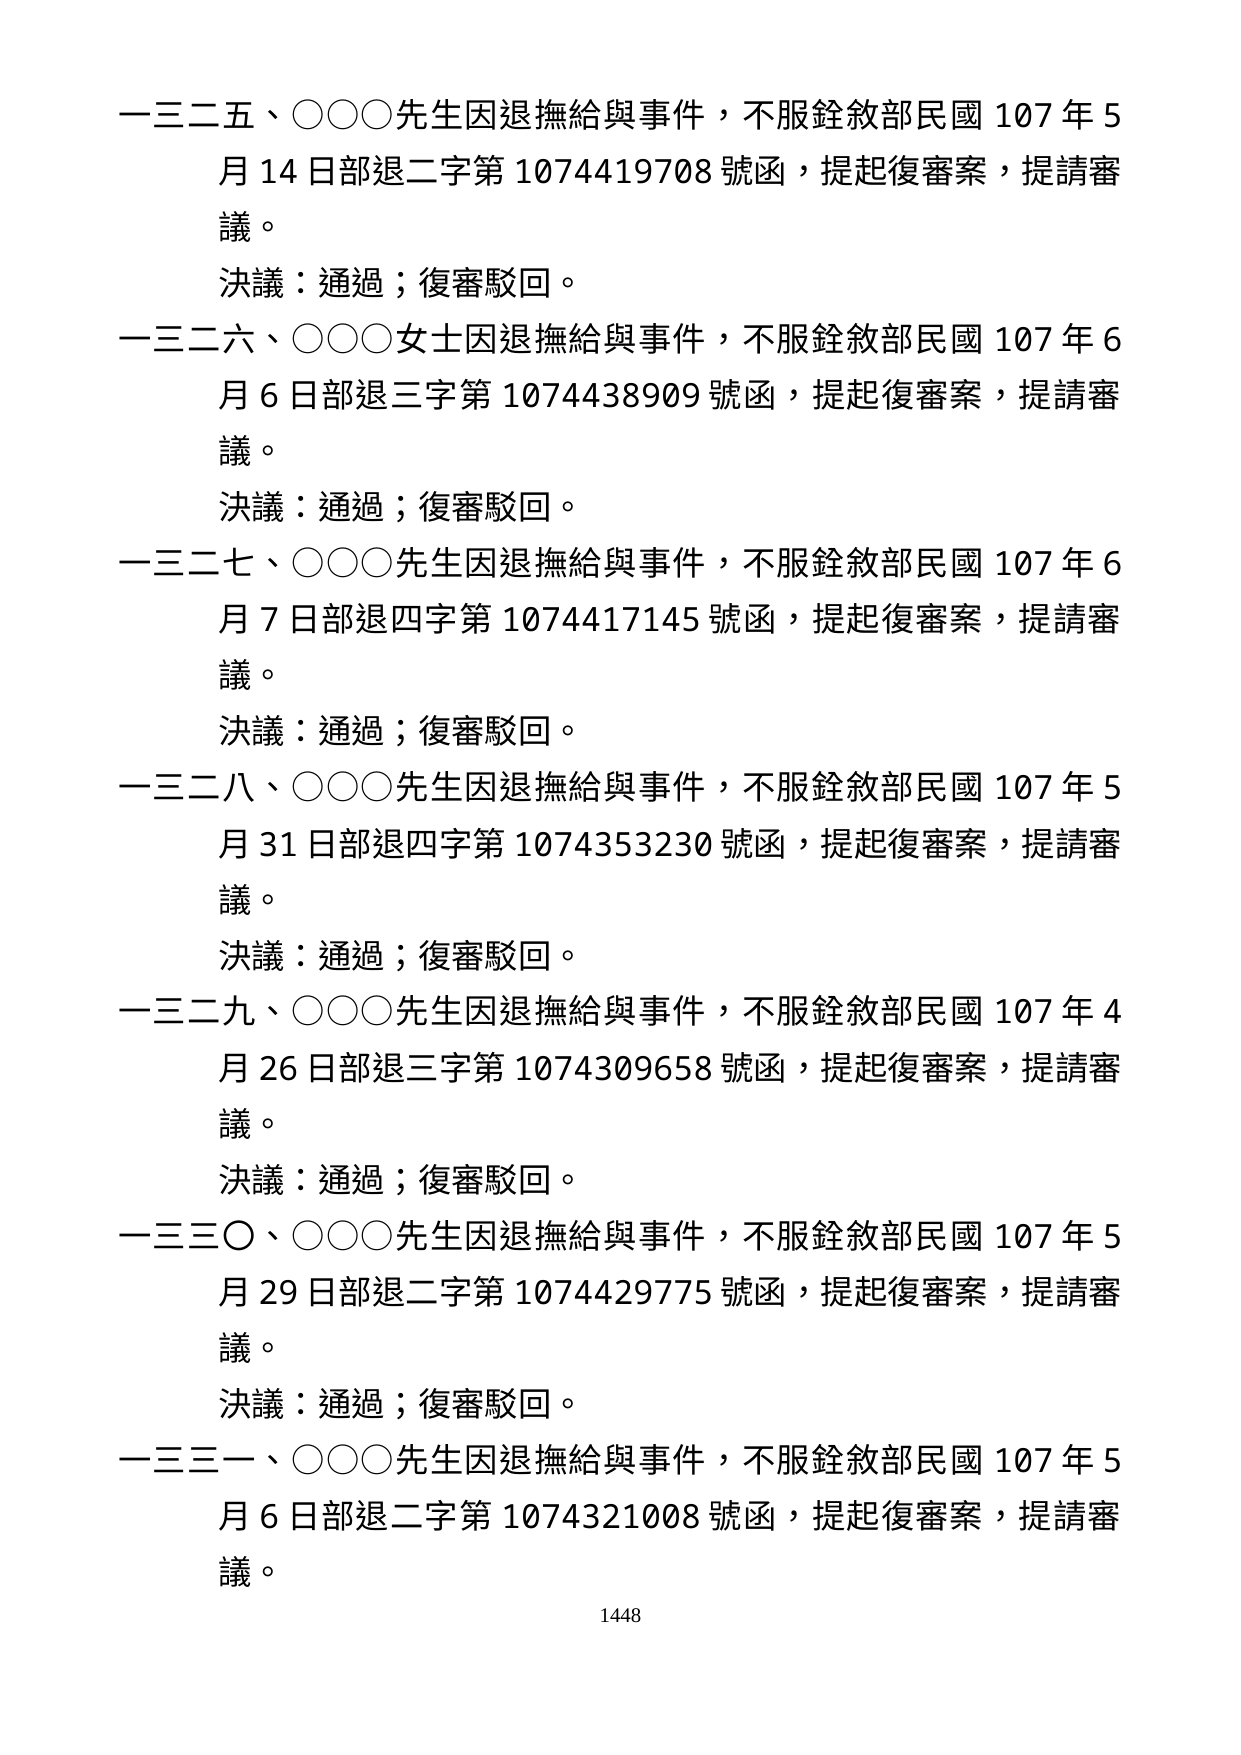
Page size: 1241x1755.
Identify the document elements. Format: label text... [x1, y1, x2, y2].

text 決議：通過；復審駁回。 [218, 1153, 1122, 1202]
text 一三二五、○○○先生因退撫給與事件，不服銓敘部民國107年5月14日部退二字第1074419708號函，提起復審案，提請審議。 [118, 89, 1122, 249]
text 決議：通過；復審駁回。 [218, 1378, 1122, 1426]
text 一三三〇、○○○先生因退撫給與事件，不服銓敘部民國107年5月29日部退二字第1074429775號函，提起復審案，提請審議。 [118, 1209, 1122, 1370]
text 一三二八、○○○先生因退撫給與事件，不服銓敘部民國107年5月31日部退四字第1074353230號函，提起復審案，提請審議。 [118, 761, 1122, 922]
text 一三二七、○○○先生因退撫給與事件，不服銓敘部民國107年6月7日部退四字第1074417145號函，提起復審案，提請審議。 [118, 537, 1122, 697]
text 一三二九、○○○先生因退撫給與事件，不服銓敘部民國107年4月26日部退三字第1074309658號函，提起復審案，提請審議。 [118, 985, 1122, 1146]
text 一三三一、○○○先生因退撫給與事件，不服銓敘部民國107年5月6日部退二字第1074321008號函，提起復審案，提請審議。 [118, 1434, 1122, 1594]
text 決議：通過；復審駁回。 [218, 481, 1122, 529]
text 決議：通過；復審駁回。 [218, 929, 1122, 978]
text 決議：通過；復審駁回。 [218, 705, 1122, 753]
text 決議：通過；復審駁回。 [218, 257, 1122, 305]
text 一三二六、○○○女士因退撫給與事件，不服銓敘部民國107年6月6日部退三字第1074438909號函，提起復審案，提請審議。 [118, 313, 1122, 473]
